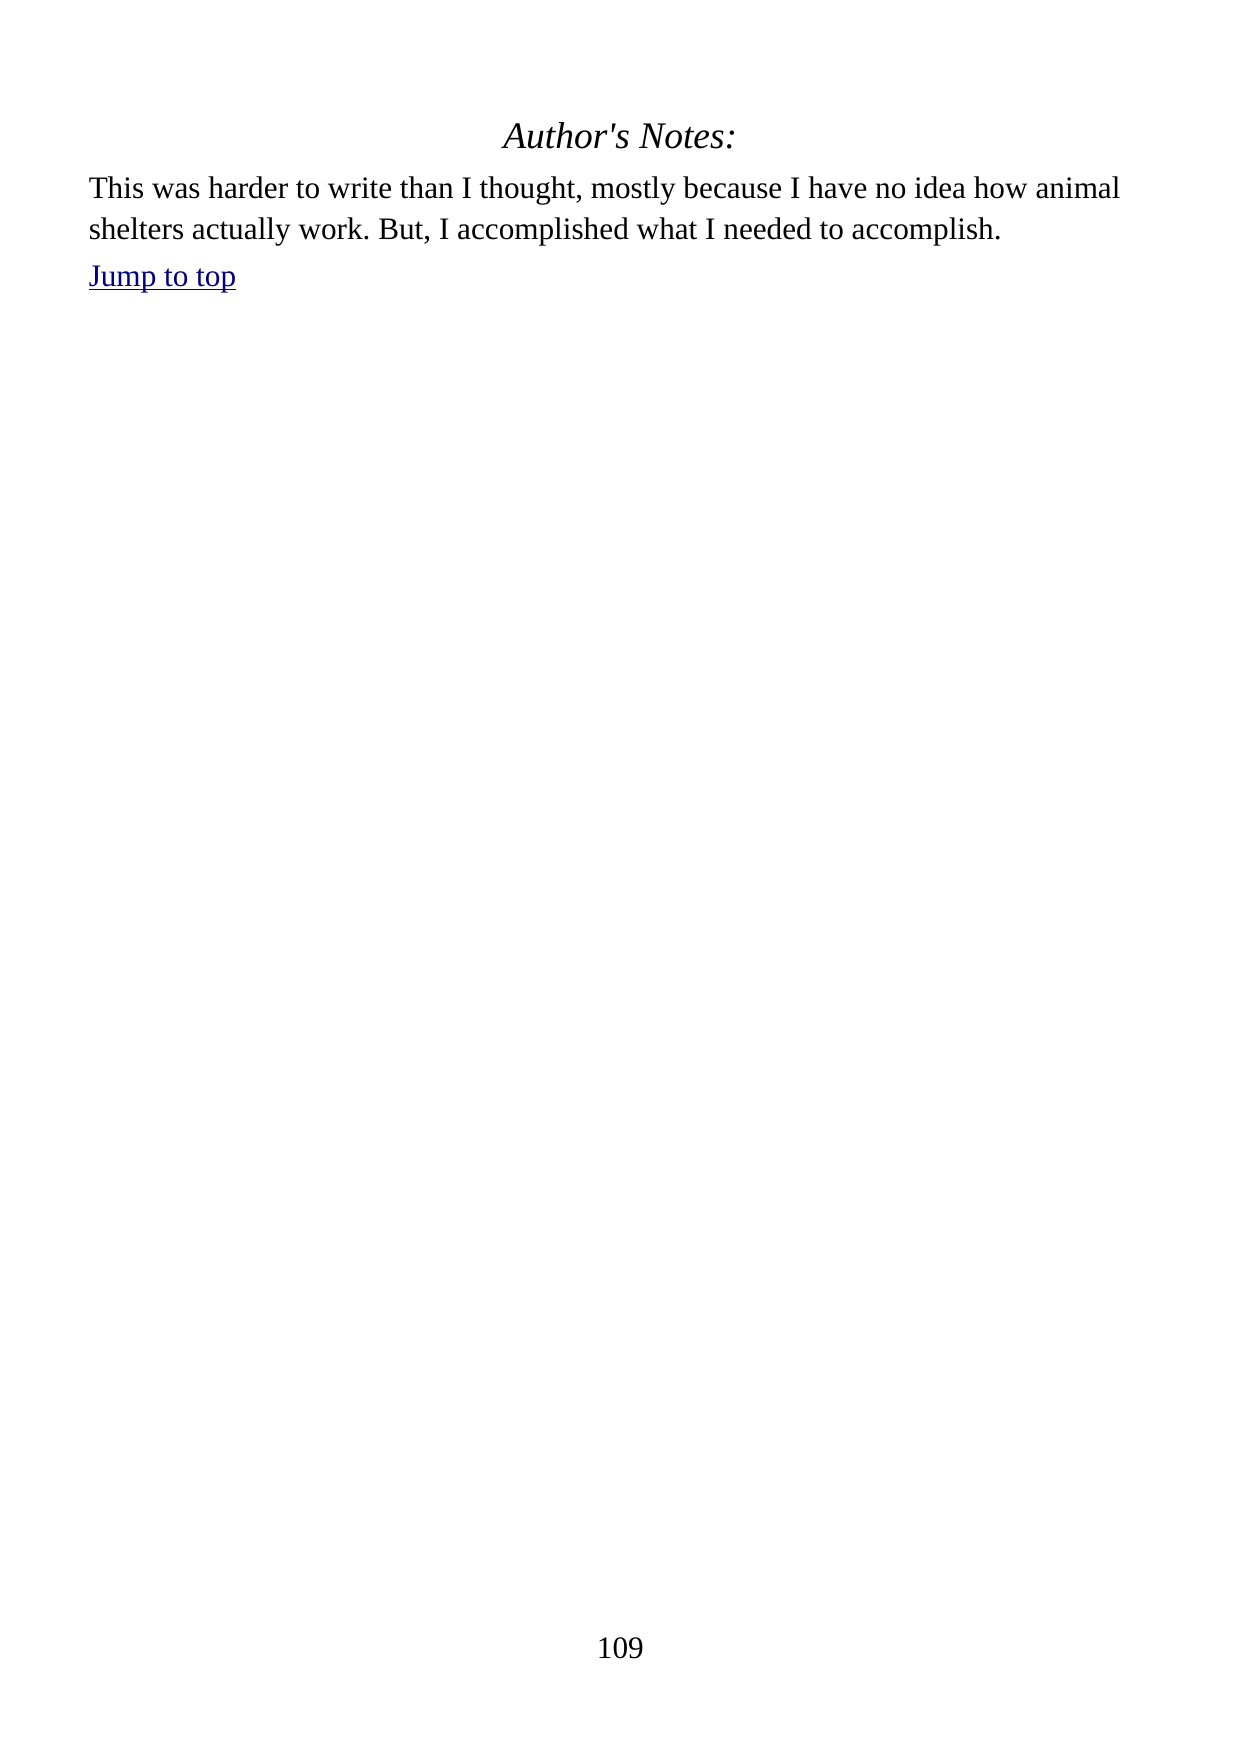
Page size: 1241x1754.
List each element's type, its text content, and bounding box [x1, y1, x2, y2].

subtitle Author's Notes: [88, 113, 1152, 157]
text Jump to top [88, 258, 1152, 293]
text This was harder to write than I thought, mostly because I have no idea how animal shelters actually work. But, I accomplished what I needed to accomplish. [88, 169, 1152, 246]
